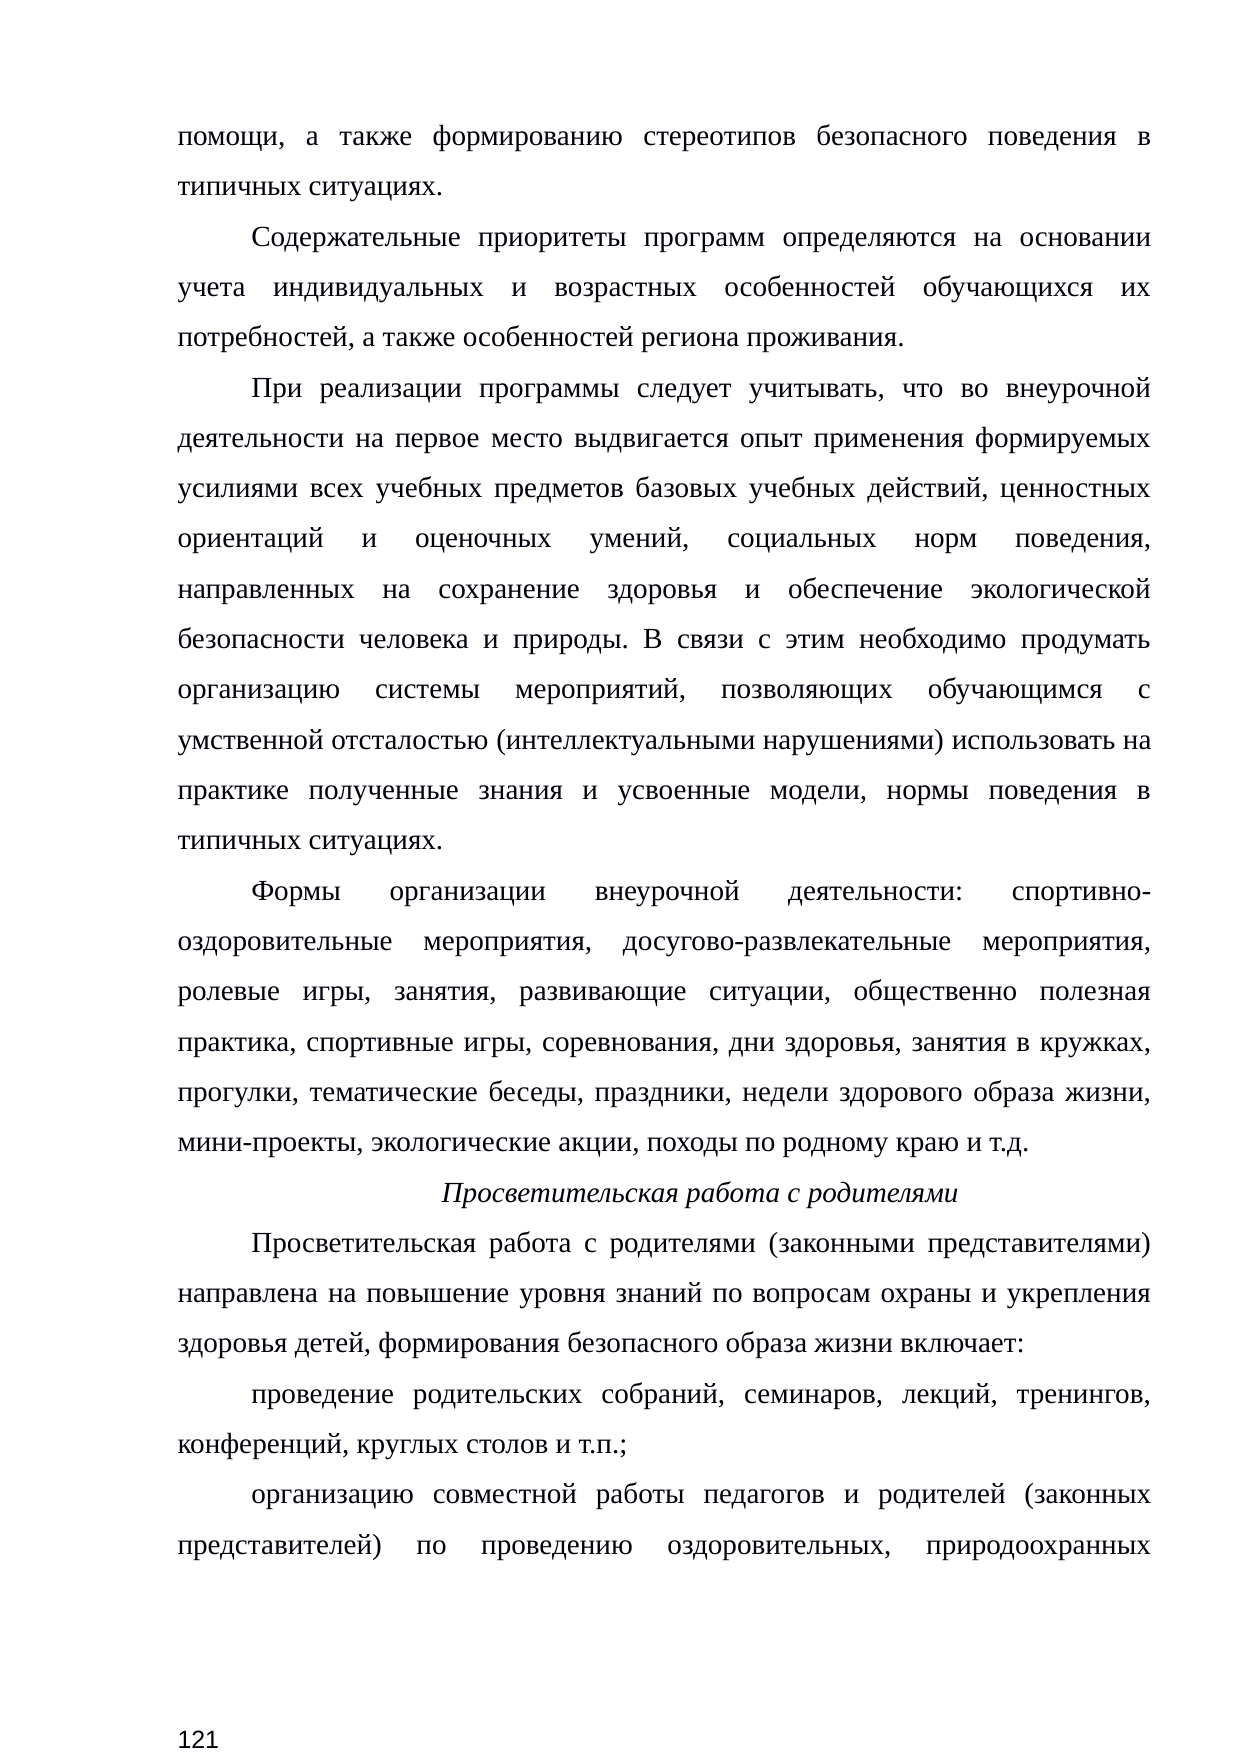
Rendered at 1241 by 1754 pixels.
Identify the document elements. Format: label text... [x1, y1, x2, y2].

text помощи, а также формированию стереотипов безопасного поведения в типичных ситуациях. [177, 118, 1152, 202]
text При реализации программы следует учитывать, что во внеурочной деятельности на первое место выдвигается опыт применения формируемых усилиями всех учебных предметов базовых учебных действий, ценностных ориентаций и оценочных умений, социальных норм поведения, направленных на сохранение здоровья и обеспечение экологической безопасности человека и природы. В связи с этим необходимо продумать организацию системы мероприятий, позволяющих обучающимся с умственной отсталостью (интеллектуальными нарушениями) использовать на практике полученные знания и усвоенные модели, нормы поведения в типичных ситуациях. [177, 370, 1152, 856]
text проведение родительских собраний, семинаров, лекций, тренингов, конференций, круглых столов и т.п.; [177, 1376, 1152, 1460]
text Просветительская работа с родителями (законными представителями) направлена на повышение уровня знаний по вопросам охраны и укрепления здоровья детей, формирования безопасного образа жизни включает: [177, 1225, 1152, 1359]
text Формы организации внеурочной деятельности: спортивно-оздоровительные мероприятия, досугово-развлекательные мероприятия, ролевые игры, занятия, развивающие ситуации, общественно полезная практика, спортивные игры, соревнования, дни здоровья, занятия в кружках, прогулки, тематические беседы, праздники, недели здорового образа жизни, мини-проекты, экологические акции, походы по родному краю и т.д. [177, 873, 1152, 1158]
text организацию совместной работы педагогов и родителей (законных представителей) по проведению оздоровительных, природоохранных [177, 1477, 1152, 1560]
text Просветительская работа с родителями [177, 1175, 1152, 1208]
text Содержательные приоритеты программ определяются на основании учета индивидуальных и возрастных особенностей обучающихся их потребностей, а также особенностей региона проживания. [177, 219, 1152, 353]
